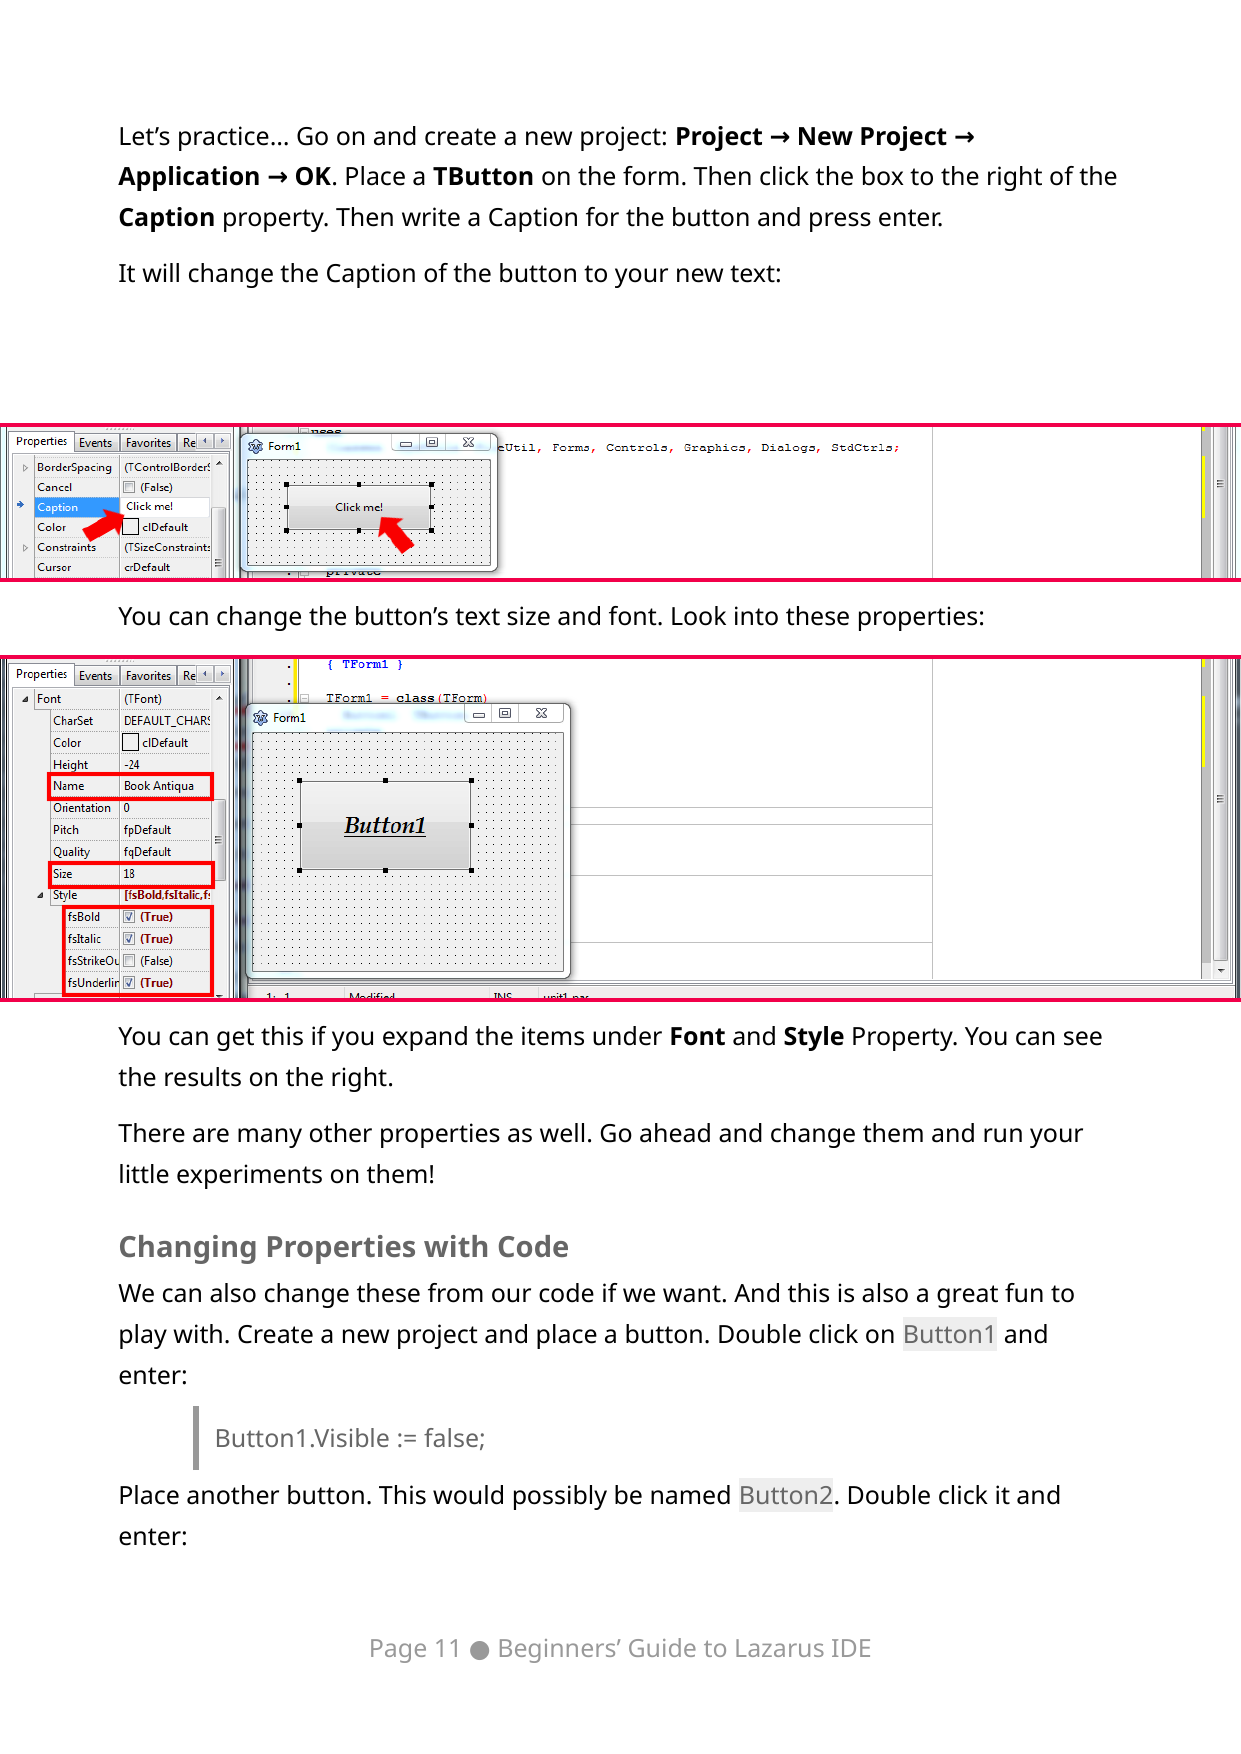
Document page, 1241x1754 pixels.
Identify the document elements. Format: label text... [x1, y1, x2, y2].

text There are many other properties as well. Go ahead and change them and run your little experiments on them! [118, 1116, 1122, 1191]
text It will change the Caption of the button to your new text: [118, 256, 1122, 290]
subtitle Changing Properties with Code [118, 1226, 1122, 1266]
picture [0, 427, 1241, 578]
text You can change the button’s text size and font. Look into these properties: [118, 582, 1122, 633]
text Place another button. This would possibly be named Button2. Double click it and enter: [118, 1478, 1122, 1553]
text We can also change these from our code if we want. And this is also a great fun to play with. Create a new project and place a button. Double click on Button1 and enter: [118, 1276, 1122, 1392]
picture [0, 659, 1241, 998]
text Button1.Visible := false; [199, 1406, 1047, 1470]
text Let’s practice… Go on and create a new project: Project → New Project → Application → OK. Place a TButton on the form. Then click the box to the right of the Caption property. Then write a Caption for the button and press enter. [118, 118, 1122, 234]
text You can get this if you expand the items under Font and Style Property. You can see the results on the right. [118, 1002, 1122, 1094]
